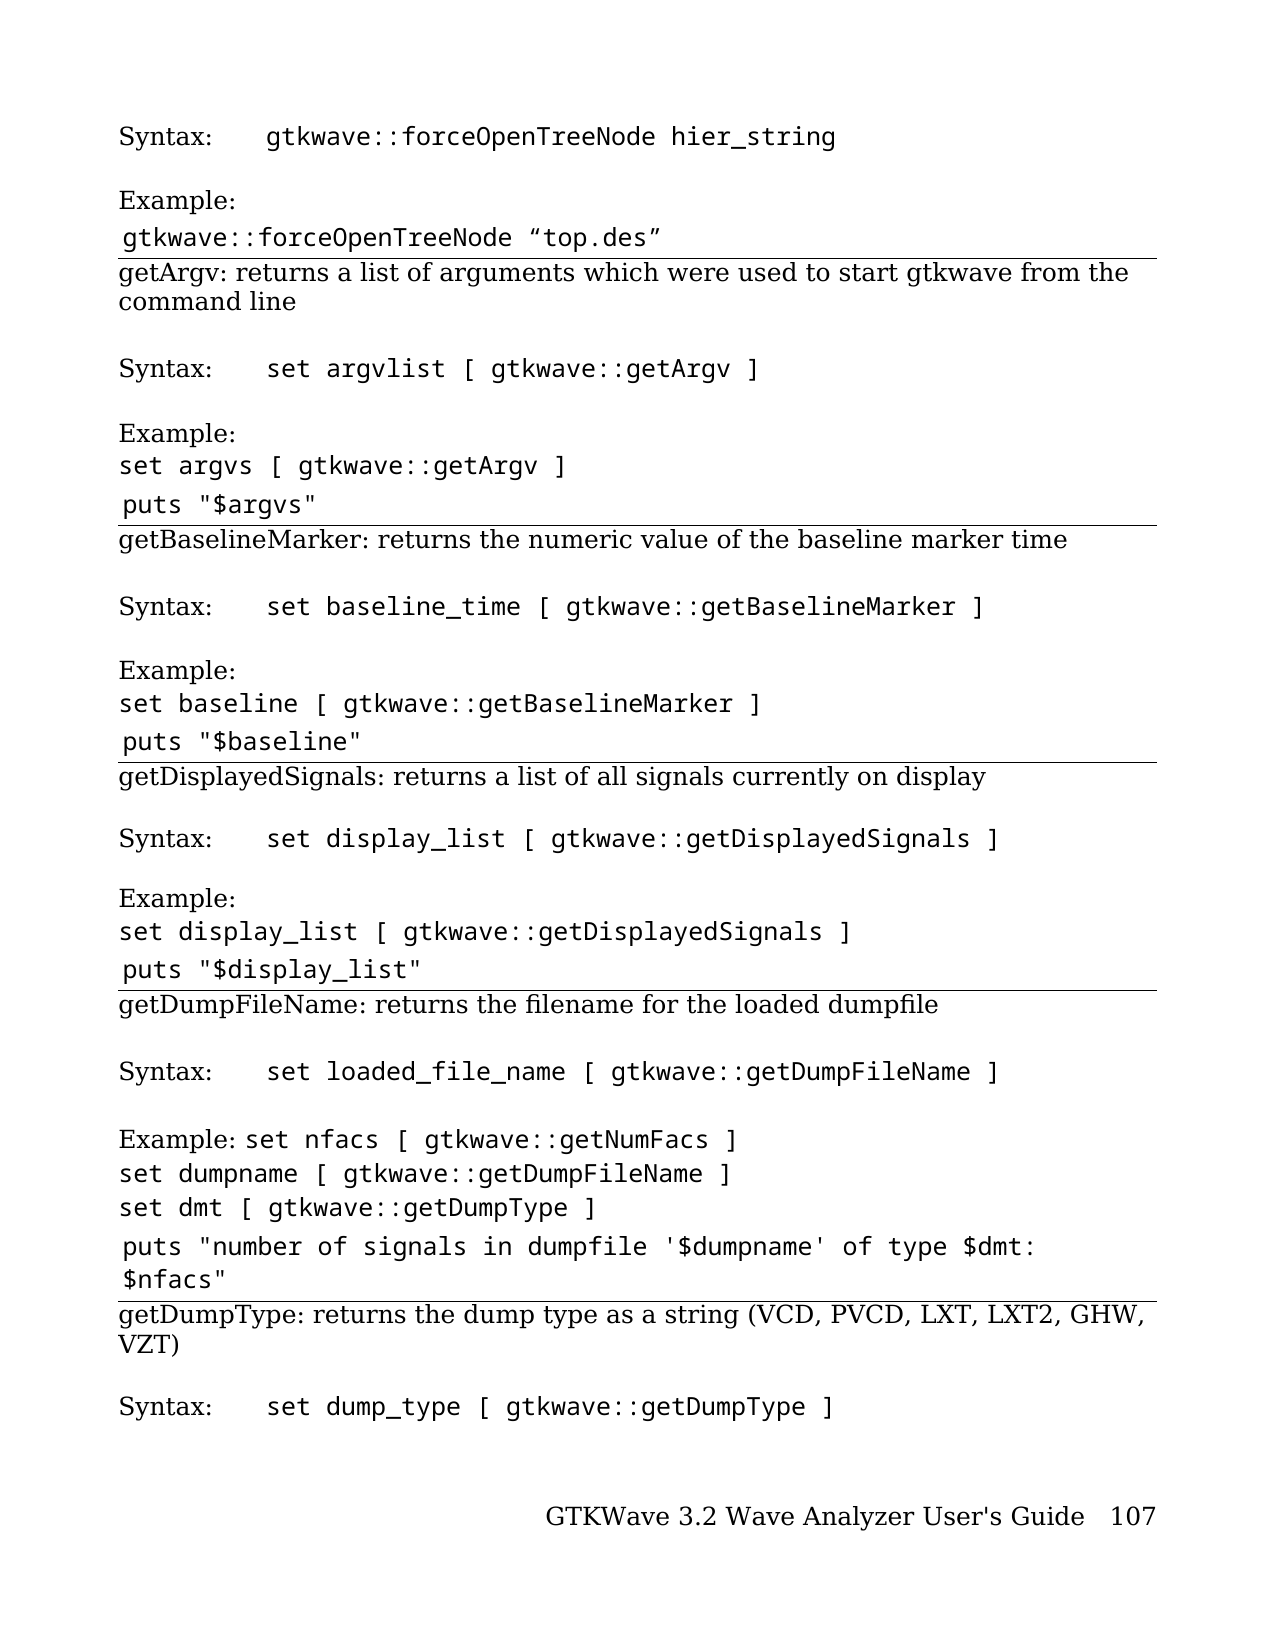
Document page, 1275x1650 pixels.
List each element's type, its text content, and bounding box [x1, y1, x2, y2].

text Example: [118, 656, 1157, 686]
text set display_list [ gtkwave::getDisplayedSignals ] [118, 913, 1157, 947]
text puts "number of signals in dumpfile '$dumpname' of type $dmt: $nfacs" [118, 1224, 1157, 1301]
text set dumpname [ gtkwave::getDumpFileName ] [118, 1156, 1157, 1190]
text Example: [118, 186, 1157, 215]
text Syntax: set loaded_file_name [ gtkwave::getDumpFileName ] [118, 1053, 1157, 1087]
text getDisplayedSignals: returns a list of all signals currently on display [118, 763, 1157, 792]
text Example: [118, 884, 1157, 913]
text getDumpFileName: returns the filename for the loaded dumpfile [118, 991, 1157, 1019]
text Syntax: set display_list [ gtkwave::getDisplayedSignals ] [118, 821, 1157, 855]
text Syntax: set argvlist [ gtkwave::getArgv ] [118, 351, 1157, 385]
text Example: [118, 419, 1157, 448]
text set baseline [ gtkwave::getBaselineMarker ] [118, 686, 1157, 719]
text Syntax: gtkwave::forceOpenTreeNode hier_string [118, 118, 1157, 152]
text Syntax: set dump_type [ gtkwave::getDumpType ] [118, 1388, 1157, 1422]
text set dmt [ gtkwave::getDumpType ] [118, 1190, 1157, 1224]
text Syntax: set baseline_time [ gtkwave::getBaselineMarker ] [118, 588, 1157, 622]
text getBaselineMarker: returns the numeric value of the baseline marker time [118, 526, 1157, 554]
text gtkwave::forceOpenTreeNode “top.des” [118, 215, 1157, 258]
text puts "$argvs" [118, 482, 1157, 525]
text getArgv: returns a list of arguments which were used to start gtkwave from the command line [118, 259, 1157, 317]
text puts "$display_list" [118, 947, 1157, 990]
text puts "$baseline" [118, 719, 1157, 762]
text set argvs [ gtkwave::getArgv ] [118, 448, 1157, 482]
text getDumpType: returns the dump type as a string (VCD, PVCD, LXT, LXT2, GHW, VZT) [118, 1302, 1157, 1359]
text Example: set nfacs [ gtkwave::getNumFacs ] [118, 1122, 1157, 1156]
